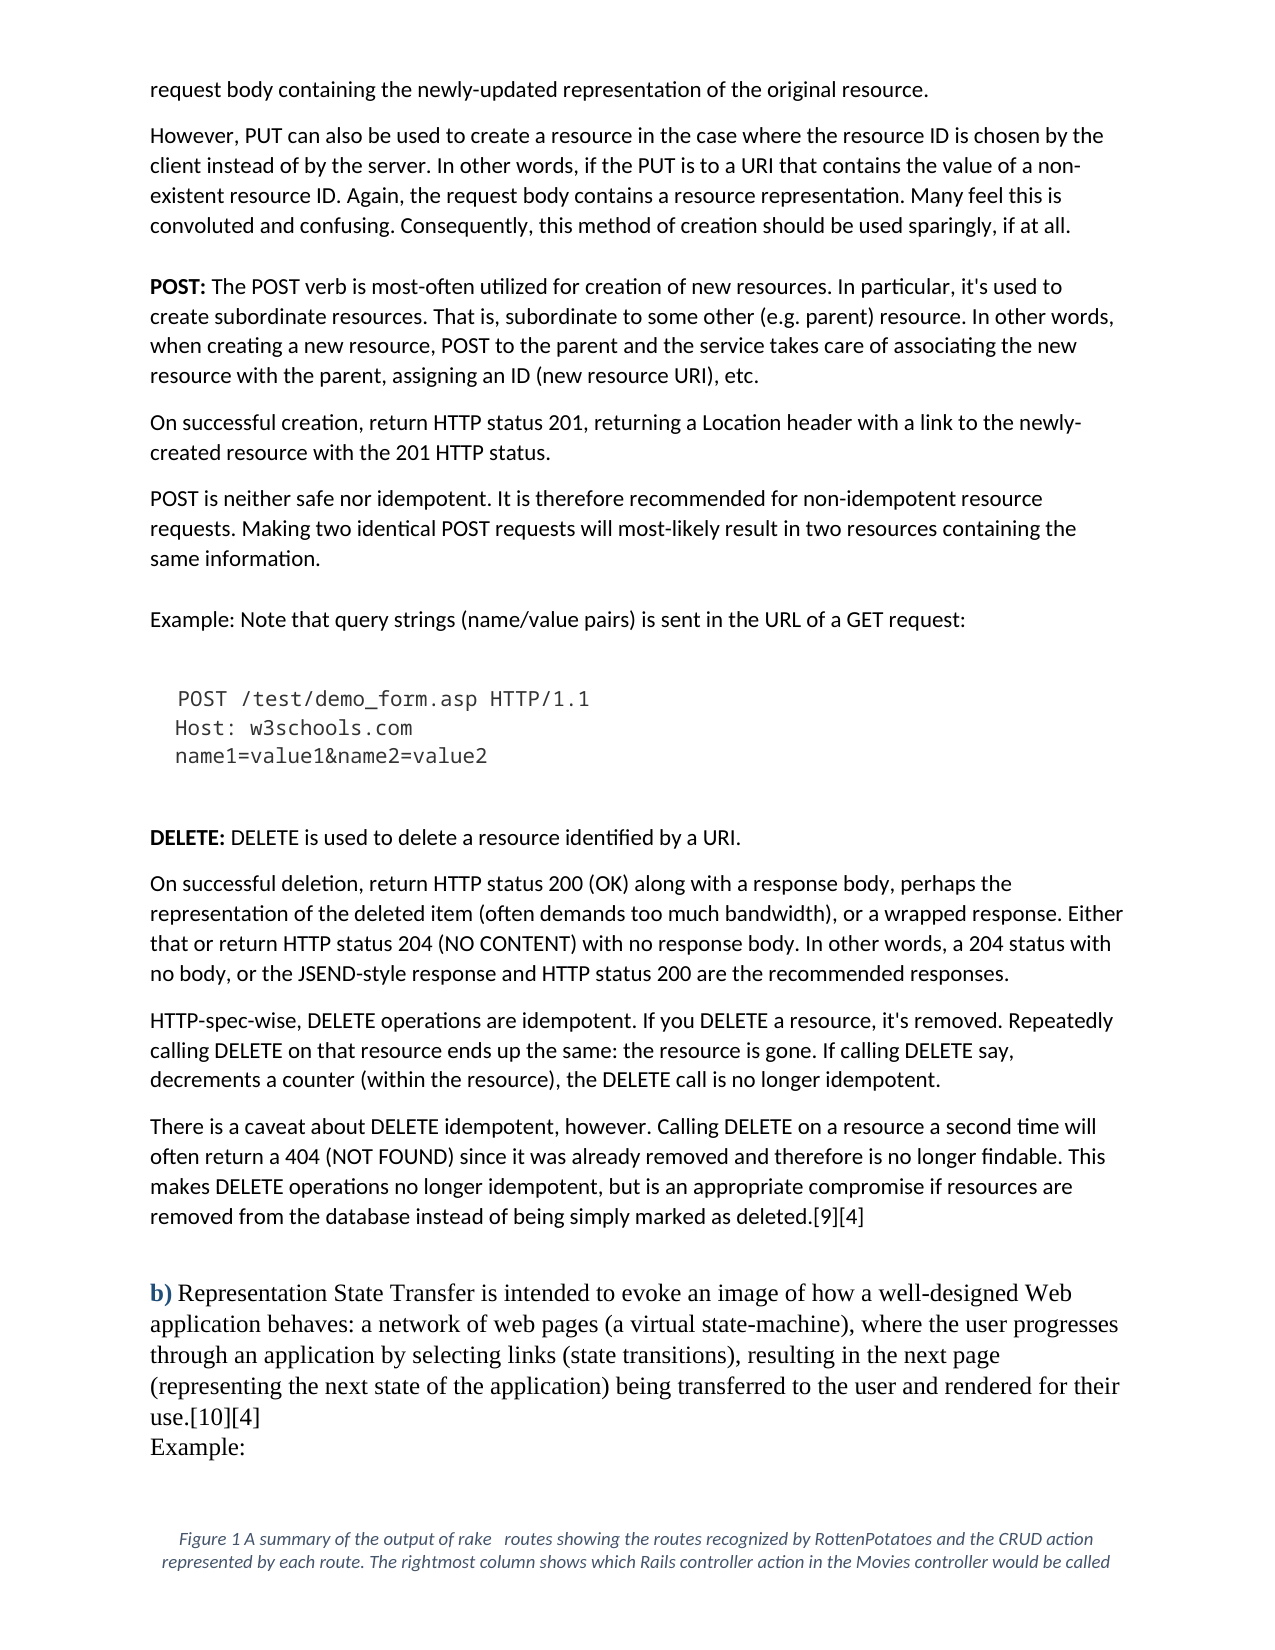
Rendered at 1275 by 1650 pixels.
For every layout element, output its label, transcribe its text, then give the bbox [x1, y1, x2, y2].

text DELETE: DELETE is used to delete a resource identified by a URI. [150, 823, 1125, 851]
text request body containing the newly-updated representation of the original resource. [150, 75, 1125, 103]
text However, PUT can also be used to create a resource in the case where the resource ID is chosen by the client instead of by the server. In other words, if the PUT is to a URI that contains the value of a non-existent resource ID. Again, the request body contains a resource representation. Many feel this is convoluted and confusing. Consequently, this method of creation should be used sparingly, if at all. POST: The POST verb is most-often utilized for creation of new resources. In particular, it's used to create subordinate resources. That is, subordinate to some other (e.g. parent) resource. In other words, when creating a new resource, POST to the parent and the service takes care of associating the new resource with the parent, assigning an ID (new resource URI), etc. [150, 122, 1125, 389]
text POST /test/demo_form.asp HTTP/1.1 Host: w3schools.com name1=value1&name2=value2 [150, 681, 1125, 798]
text On successful deletion, return HTTP status 200 (OK) along with a response body, perhaps the representation of the deleted item (often demands too much bandwidth), or a wrapped response. Either that or return HTTP status 204 (NO CONTENT) with no response body. In other words, a 204 status with no body, or the JSEND-style response and HTTP status 200 are the recommended responses. [150, 869, 1125, 987]
text There is a caveat about DELETE idempotent, however. Calling DELETE on a resource a second time will often return a 404 (NOT FOUND) since it was already removed and therefore is no longer findable. This makes DELETE operations no longer idempotent, but is an appropriate compromise if resources are removed from the database instead of being simply marked as deleted.[9][4] [150, 1112, 1125, 1260]
text Figure 1 A summary of the output of rake routes showing the routes recognized by RottenPotatoes and the CRUD action represented by each route. The rightmost column shows which Rails controller action in the Movies controller would be called [150, 1527, 1125, 1573]
text On successful creation, return HTTP status 201, returning a Location header with a link to the newly-created resource with the 201 HTTP status. [150, 408, 1125, 466]
text b) Representation State Transfer is intended to evoke an image of how a well-designed Web application behaves: a network of web pages (a virtual state-machine), where the user progresses through an application by selecting links (state transitions), resulting in the next page (representing the next state of the application) being transferred to the user and rendered for their use.[10][4] Example: [150, 1278, 1125, 1461]
text HTTP-spec-wise, DELETE operations are idempotent. If you DELETE a resource, it's removed. Repeatedly calling DELETE on that resource ends up the same: the resource is gone. If calling DELETE say, decrements a counter (within the resource), the DELETE call is no longer idempotent. [150, 1006, 1125, 1094]
text POST is neither safe nor idempotent. It is therefore recommended for non-idempotent resource requests. Making two identical POST requests will most-likely result in two resources containing the same information. Example: Note that query strings (name/value pairs) is sent in the URL of a GET request: [150, 484, 1125, 663]
